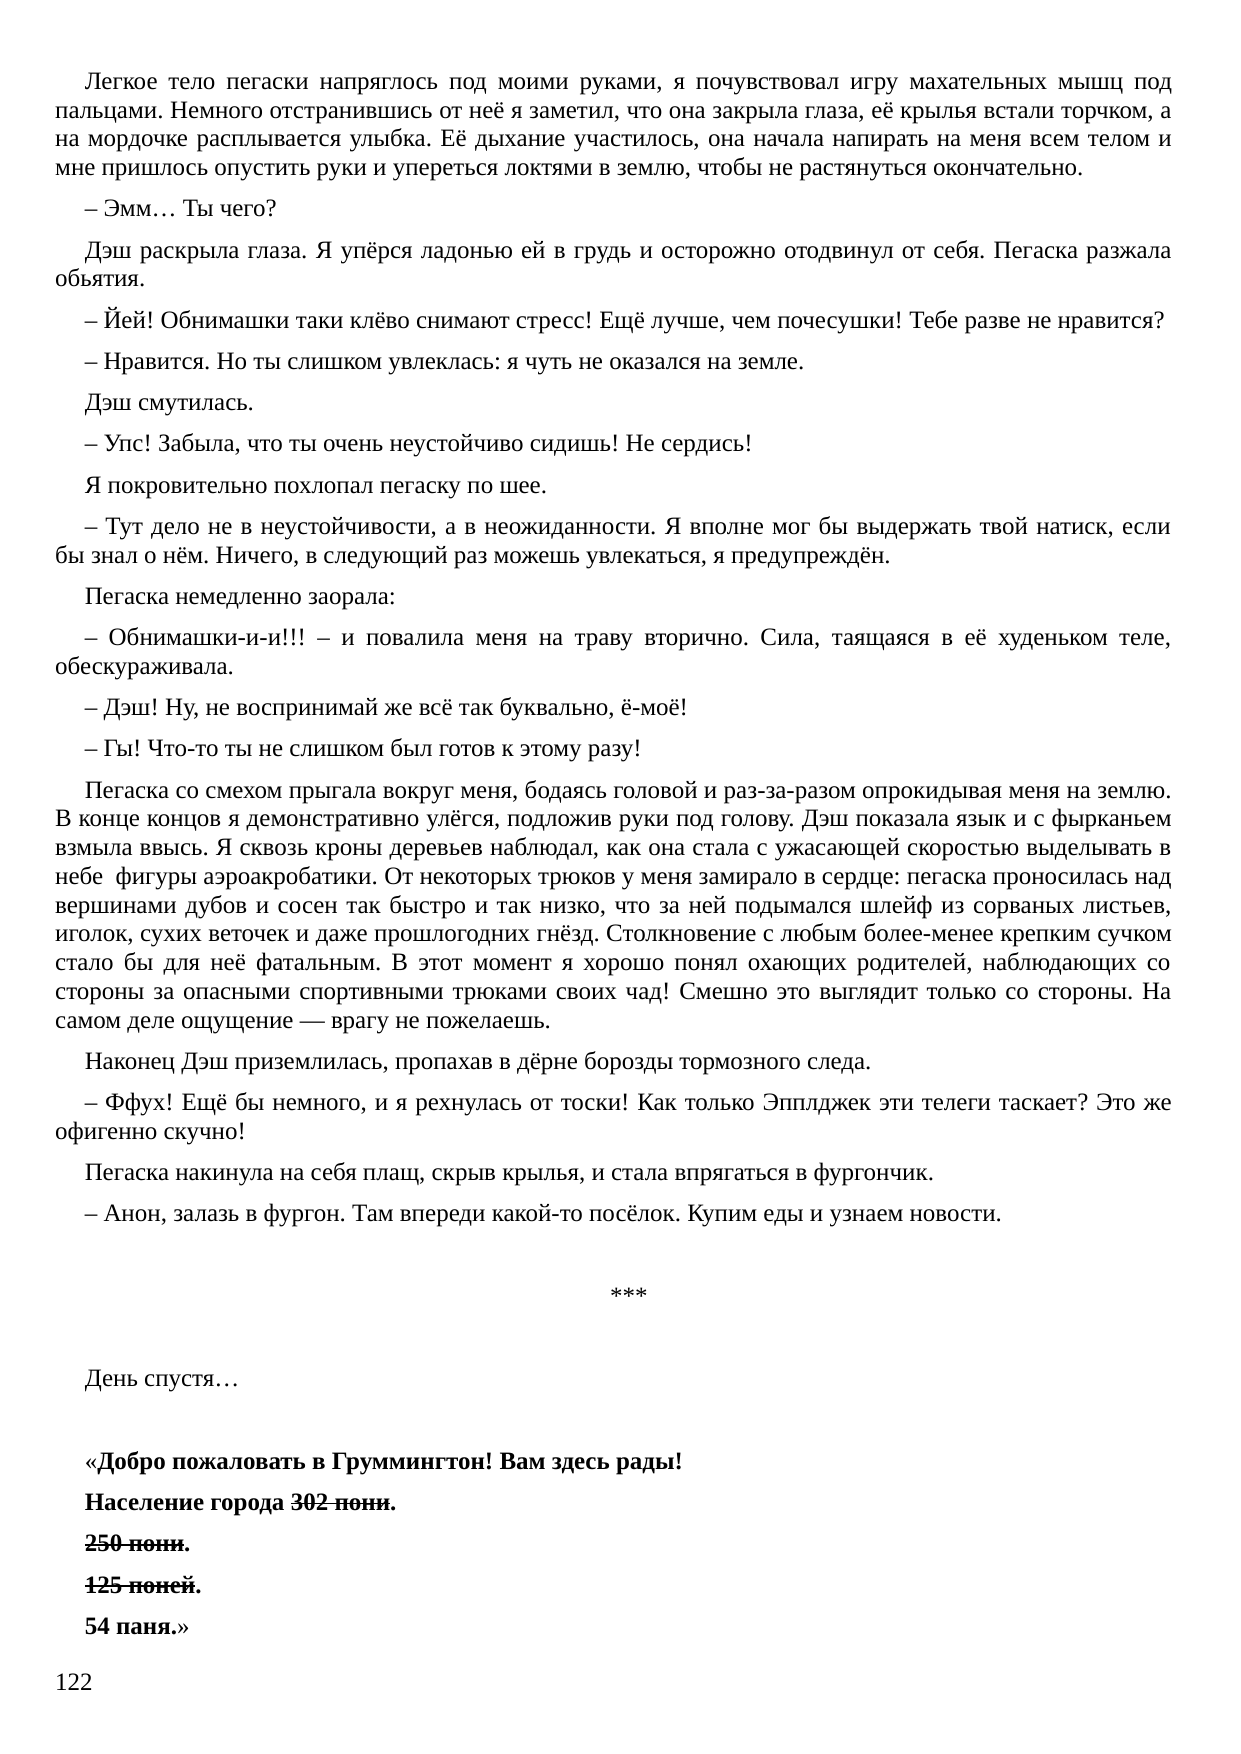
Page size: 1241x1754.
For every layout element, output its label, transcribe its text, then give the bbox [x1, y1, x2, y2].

text Дэш смутилась. [55, 387, 1173, 416]
text Пегаска со смехом прыгала вокруг меня, бодаясь головой и раз-за-разом опрокидывая меня на землю. В конце концов я демонстративно улёгся, подложив руки под голову. Дэш показала язык и с фырканьем взмыла ввысь. Я сквозь кроны деревьев наблюдал, как она стала с ужасающей скоростью выделывать в небе фигуры аэроакробатики. От некоторых трюков у меня замирало в сердце: пегаска проносилась над вершинами дубов и сосен так быстро и так низко, что за ней подымался шлейф из сорваных листьев, иголок, сухих веточек и даже прошлогодних гнёзд. Столкновение с любым более-менее крепким сучком стало бы для неё фатальным. В этот момент я хорошо понял охающих родителей, наблюдающих со стороны за опасными спортивными трюками своих чад! Смешно это выглядит только со стороны. На самом деле ощущение — врагу не пожелаешь. [55, 775, 1173, 1033]
text 54 паня.» [55, 1611, 1173, 1640]
text *** [55, 1281, 1173, 1310]
text – Дэш! Ну, не воспринимай же всё так буквально, ё-моё! [55, 692, 1173, 721]
text – Эмм… Ты чего? [55, 193, 1173, 222]
text Пегаска немедленно заорала: [55, 581, 1173, 610]
text – Анон, залазь в фургон. Там впереди какой-то посёлок. Купим еды и узнаем новости. [55, 1198, 1173, 1227]
text День спустя… [55, 1363, 1173, 1392]
text – Тут дело не в неустойчивости, а в неожиданности. Я вполне мог бы выдержать твой натиск, если бы знал о нём. Ничего, в следующий раз можешь увлекаться, я предупреждён. [55, 511, 1173, 568]
text 125 поней. [55, 1570, 1173, 1598]
text Я покровительно похлопал пегаску по шее. [55, 470, 1173, 498]
text «Добро пожаловать в Груммингтон! Вам здесь рады! [55, 1446, 1173, 1475]
text – Ффух! Ещё бы немного, и я рехнулась от тоски! Как только Эпплджек эти телеги таскает? Это же офигенно скучно! [55, 1087, 1173, 1145]
text – Гы! Что-то ты не слишком был готов к этому разу! [55, 733, 1173, 762]
text Пегаска накинула на себя плащ, скрыв крылья, и стала впрягаться в фургончик. [55, 1157, 1173, 1186]
text – Упс! Забыла, что ты очень неустойчиво сидишь! Не сердись! [55, 428, 1173, 457]
text – Обнимашки-и-и!!! – и повалила меня на траву вторично. Сила, таящаяся в её худеньком теле, обескураживала. [55, 622, 1173, 680]
text – Йей! Обнимашки таки клёво снимают стресс! Ещё лучше, чем почесушки! Тебе разве не нравится? [55, 305, 1173, 333]
text Население города 302 пони. [55, 1487, 1173, 1516]
text Дэш раскрыла глаза. Я упёрся ладонью ей в грудь и осторожно отодвинул от себя. Пегаска разжала обьятия. [55, 235, 1173, 292]
text – Нравится. Но ты слишком увлеклась: я чуть не оказался на земле. [55, 346, 1173, 375]
text Наконец Дэш приземлилась, пропахав в дёрне борозды тормозного следа. [55, 1046, 1173, 1075]
text 250 пони. [55, 1528, 1173, 1557]
text Легкое тело пегаски напряглось под моими руками, я почувствовал игру махательных мышц под пальцами. Немного отстранившись от неё я заметил, что она закрыла глаза, её крылья встали торчком, а на мордочке расплывается улыбка. Её дыхание участилось, она начала напирать на меня всем телом и мне пришлось опустить руки и упереться локтями в землю, чтобы не растянуться окончательно. [55, 66, 1173, 181]
